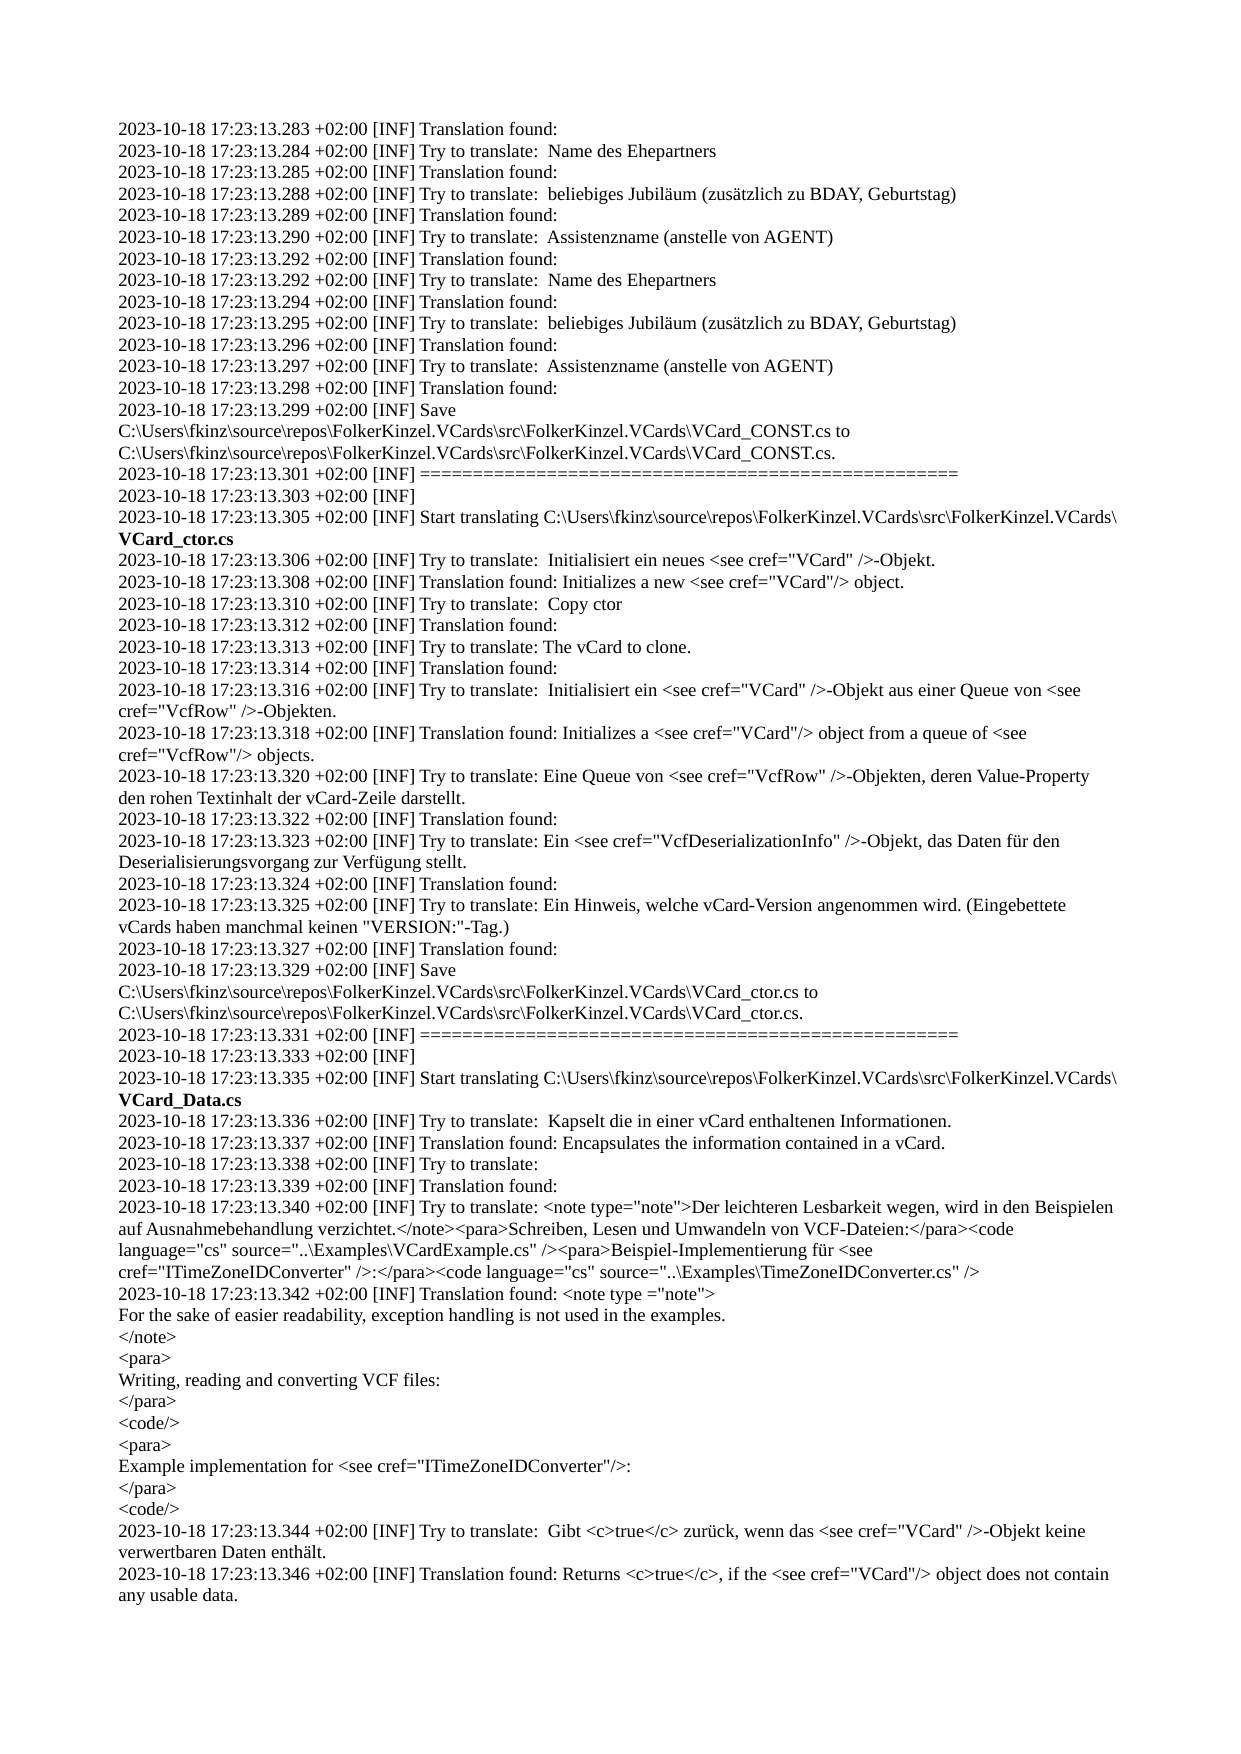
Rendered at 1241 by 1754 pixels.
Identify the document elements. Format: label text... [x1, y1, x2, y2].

text 2023-10-18 17:23:13.298 +02:00 [INF] Translation found: [118, 377, 1122, 398]
text 2023-10-18 17:23:13.333 +02:00 [INF] [118, 1045, 1122, 1067]
text 2023-10-18 17:23:13.294 +02:00 [INF] Translation found: [118, 291, 1122, 312]
text 2023-10-18 17:23:13.292 +02:00 [INF] Try to translate: Name des Ehepartners [118, 269, 1122, 291]
text 2023-10-18 17:23:13.295 +02:00 [INF] Try to translate: beliebiges Jubiläum (zusätzlich zu BDAY, Geburtstag) [118, 312, 1122, 334]
text 2023-10-18 17:23:13.339 +02:00 [INF] Translation found: [118, 1175, 1122, 1196]
text 2023-10-18 17:23:13.336 +02:00 [INF] Try to translate: Kapselt die in einer vCard enthaltenen Informationen. [118, 1110, 1122, 1132]
text 2023-10-18 17:23:13.329 +02:00 [INF] Save C:\Users\fkinz\source\repos\FolkerKinzel.VCards\src\FolkerKinzel.VCards\VCard_ctor.cs to C:\Users\fkinz\source\repos\FolkerKinzel.VCards\src\FolkerKinzel.VCards\VCard_ctor.cs. [118, 959, 1122, 1024]
text 2023-10-18 17:23:13.346 +02:00 [INF] Translation found: Returns <c>true</c>, if the <see cref="VCard"/> object does not contain any usable data. [118, 1563, 1122, 1606]
text 2023-10-18 17:23:13.312 +02:00 [INF] Translation found: [118, 614, 1122, 636]
text 2023-10-18 17:23:13.284 +02:00 [INF] Try to translate: Name des Ehepartners [118, 140, 1122, 161]
text 2023-10-18 17:23:13.289 +02:00 [INF] Translation found: [118, 204, 1122, 226]
text 2023-10-18 17:23:13.310 +02:00 [INF] Try to translate: Copy ctor [118, 592, 1122, 614]
text 2023-10-18 17:23:13.340 +02:00 [INF] Try to translate: <note type="note">Der leichteren Lesbarkeit wegen, wird in den Beispielen auf Ausnahmebehandlung verzichtet.</note><para>Schreiben, Lesen und Umwandeln von VCF-Dateien:</para><code language="cs" source="..\Examples\VCardExample.cs" /><para>Beispiel-Implementierung für <see cref="ITimeZoneIDConverter" />:</para><code language="cs" source="..\Examples\TimeZoneIDConverter.cs" /> [118, 1196, 1122, 1282]
text 2023-10-18 17:23:13.316 +02:00 [INF] Try to translate: Initialisiert ein <see cref="VCard" />-Objekt aus einer Queue von <see cref="VcfRow" />-Objekten. [118, 679, 1122, 722]
text 2023-10-18 17:23:13.305 +02:00 [INF] Start translating C:\Users\fkinz\source\repos\FolkerKinzel.VCards\src\FolkerKinzel.VCards\VCard_ctor.cs [118, 506, 1122, 549]
text 2023-10-18 17:23:13.306 +02:00 [INF] Try to translate: Initialisiert ein neues <see cref="VCard" />-Objekt. [118, 549, 1122, 571]
text 2023-10-18 17:23:13.323 +02:00 [INF] Try to translate: Ein <see cref="VcfDeserializationInfo" />-Objekt, das Daten für den Deserialisierungsvorgang zur Verfügung stellt. [118, 830, 1122, 873]
text 2023-10-18 17:23:13.322 +02:00 [INF] Translation found: [118, 808, 1122, 830]
text 2023-10-18 17:23:13.283 +02:00 [INF] Translation found: [118, 118, 1122, 140]
text 2023-10-18 17:23:13.320 +02:00 [INF] Try to translate: Eine Queue von <see cref="VcfRow" />-Objekten, deren Value-Property den rohen Textinhalt der vCard-Zeile darstellt. [118, 765, 1122, 808]
text 2023-10-18 17:23:13.325 +02:00 [INF] Try to translate: Ein Hinweis, welche vCard-Version angenommen wird. (Eingebettete vCards haben manchmal keinen "VERSION:"-Tag.) [118, 894, 1122, 937]
text 2023-10-18 17:23:13.314 +02:00 [INF] Translation found: [118, 657, 1122, 679]
text 2023-10-18 17:23:13.290 +02:00 [INF] Try to translate: Assistenzname (anstelle von AGENT) [118, 226, 1122, 247]
text 2023-10-18 17:23:13.324 +02:00 [INF] Translation found: [118, 873, 1122, 894]
text 2023-10-18 17:23:13.288 +02:00 [INF] Try to translate: beliebiges Jubiläum (zusätzlich zu BDAY, Geburtstag) [118, 183, 1122, 204]
text 2023-10-18 17:23:13.285 +02:00 [INF] Translation found: [118, 161, 1122, 183]
text 2023-10-18 17:23:13.331 +02:00 [INF] =================================================== [118, 1024, 1122, 1045]
text 2023-10-18 17:23:13.327 +02:00 [INF] Translation found: [118, 937, 1122, 959]
text 2023-10-18 17:23:13.308 +02:00 [INF] Translation found: Initializes a new <see cref="VCard"/> object. [118, 571, 1122, 592]
text 2023-10-18 17:23:13.301 +02:00 [INF] =================================================== [118, 463, 1122, 485]
text 2023-10-18 17:23:13.338 +02:00 [INF] Try to translate: [118, 1153, 1122, 1175]
text 2023-10-18 17:23:13.313 +02:00 [INF] Try to translate: The vCard to clone. [118, 636, 1122, 657]
text 2023-10-18 17:23:13.318 +02:00 [INF] Translation found: Initializes a <see cref="VCard"/> object from a queue of <see cref="VcfRow"/> objects. [118, 722, 1122, 765]
text 2023-10-18 17:23:13.296 +02:00 [INF] Translation found: [118, 334, 1122, 355]
text 2023-10-18 17:23:13.303 +02:00 [INF] [118, 485, 1122, 506]
text 2023-10-18 17:23:13.337 +02:00 [INF] Translation found: Encapsulates the information contained in a vCard. [118, 1132, 1122, 1153]
text 2023-10-18 17:23:13.297 +02:00 [INF] Try to translate: Assistenzname (anstelle von AGENT) [118, 355, 1122, 377]
text 2023-10-18 17:23:13.344 +02:00 [INF] Try to translate: Gibt <c>true</c> zurück, wenn das <see cref="VCard" />-Objekt keine verwertbaren Daten enthält. [118, 1520, 1122, 1563]
text 2023-10-18 17:23:13.292 +02:00 [INF] Translation found: [118, 247, 1122, 269]
text 2023-10-18 17:23:13.342 +02:00 [INF] Translation found: <note type ="note"> For the sake of easier readability, exception handling is not used in the examples. </note> <para> Writing, reading and converting VCF files: </para> <code/> <para> Example implementation for <see cref="ITimeZoneIDConverter"/>: </para> <code/> [118, 1282, 1122, 1520]
text 2023-10-18 17:23:13.299 +02:00 [INF] Save C:\Users\fkinz\source\repos\FolkerKinzel.VCards\src\FolkerKinzel.VCards\VCard_CONST.cs to C:\Users\fkinz\source\repos\FolkerKinzel.VCards\src\FolkerKinzel.VCards\VCard_CONST.cs. [118, 398, 1122, 463]
text 2023-10-18 17:23:13.335 +02:00 [INF] Start translating C:\Users\fkinz\source\repos\FolkerKinzel.VCards\src\FolkerKinzel.VCards\VCard_Data.cs [118, 1067, 1122, 1110]
